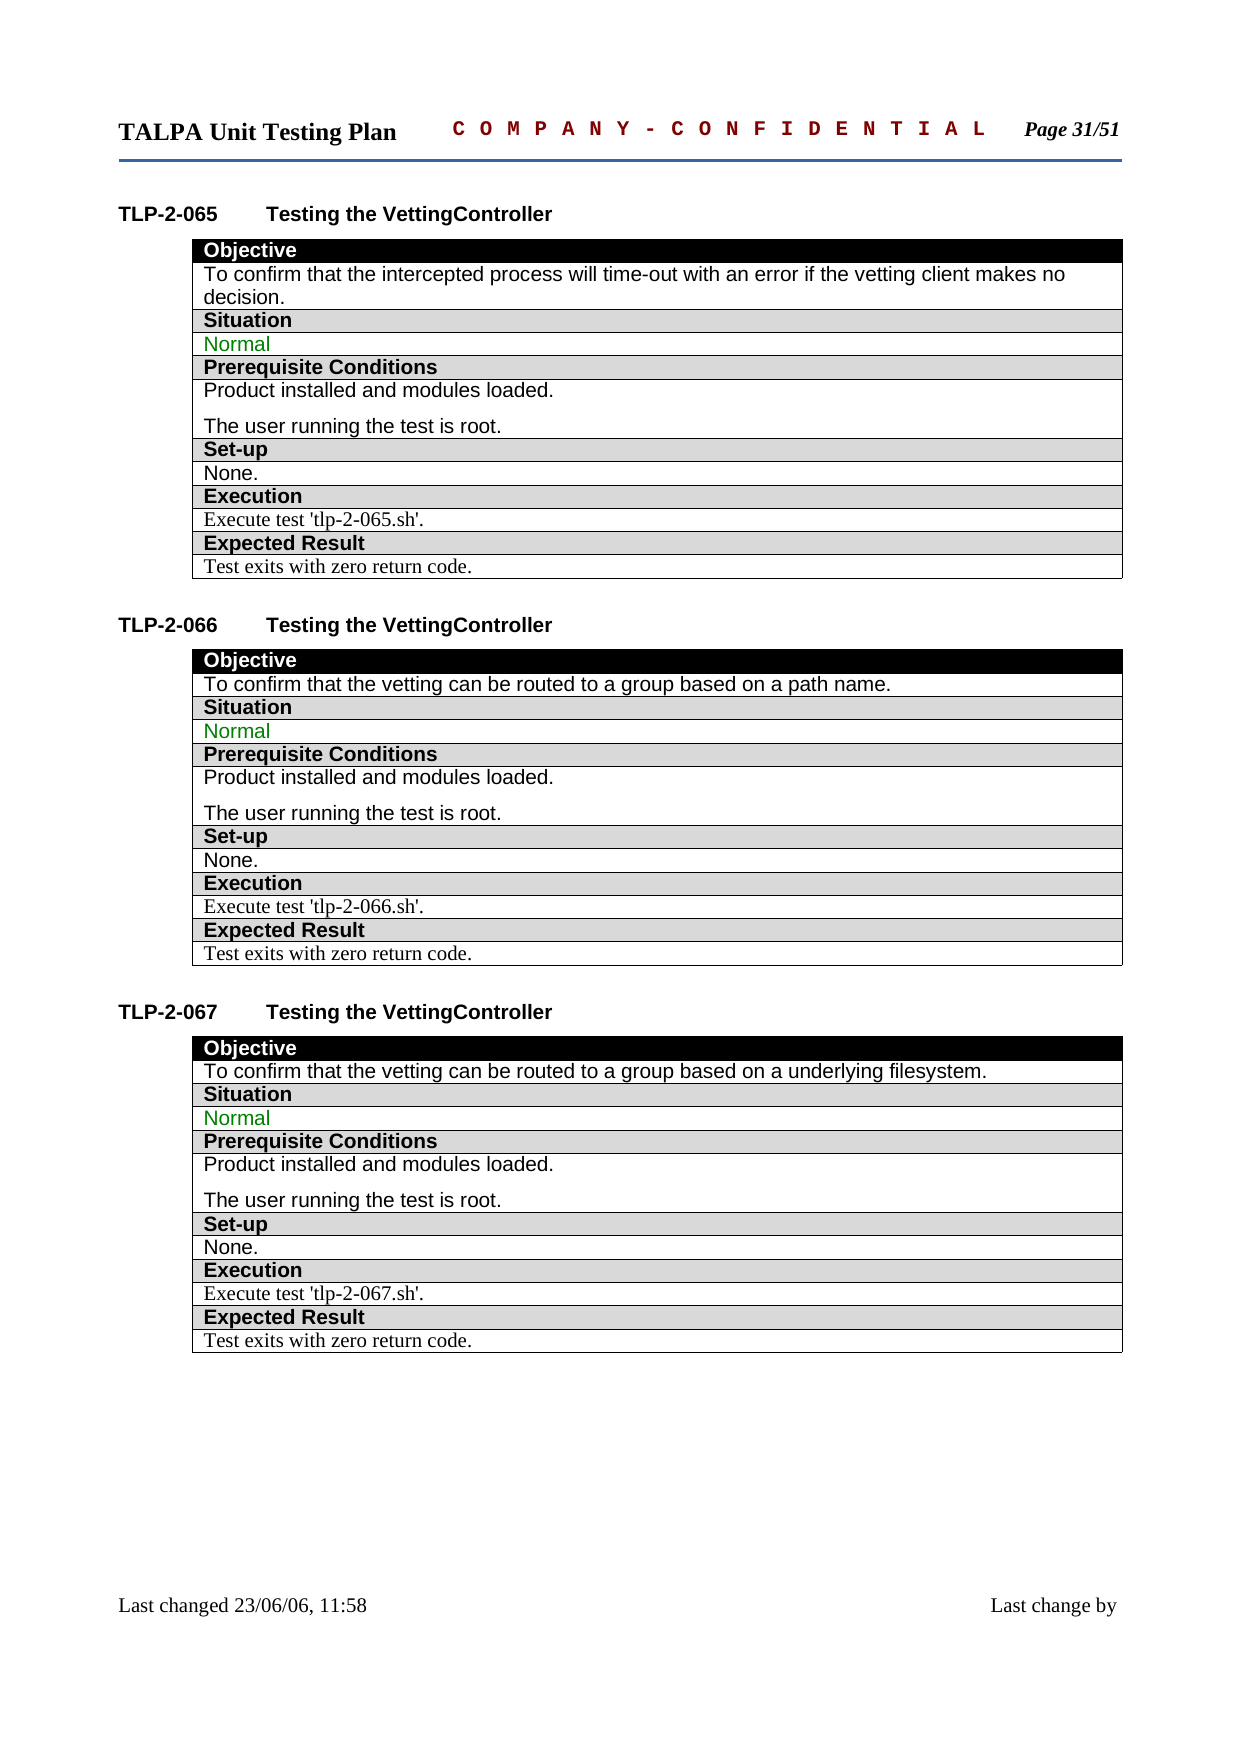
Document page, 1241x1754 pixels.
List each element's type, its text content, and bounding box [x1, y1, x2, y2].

table_cell Expected Result [193, 919, 1122, 941]
table_cell Situation [193, 310, 1122, 332]
table_cell None. [193, 1236, 1122, 1259]
table_cell Situation [193, 697, 1122, 719]
table_header Objective [193, 1037, 1122, 1060]
table_cell Prerequisite Conditions [193, 1131, 1122, 1153]
table_cell To confirm that the vetting can be routed to a group based on a path name. [193, 674, 1122, 696]
text TLP-2-067 Testing the VettingController [118, 1000, 1122, 1024]
table_cell To confirm that the intercepted process will time-out with an error if the vetting client makes no decision. [193, 263, 1122, 309]
table_cell Product installed and modules loaded. The user running the test is root. [193, 767, 1122, 825]
text TLP-2-066 Testing the VettingController [118, 613, 1122, 637]
table_cell Normal [193, 1107, 1122, 1130]
table_cell Product installed and modules loaded. The user running the test is root. [193, 380, 1122, 438]
table_cell Normal [193, 720, 1122, 743]
table_cell None. [193, 462, 1122, 485]
table_cell Test exits with zero return code. [193, 555, 1122, 578]
table_cell Prerequisite Conditions [193, 356, 1122, 379]
table_header Objective [193, 240, 1122, 262]
table_cell None. [193, 849, 1122, 872]
table_cell Set-up [193, 826, 1122, 848]
table_cell To confirm that the vetting can be routed to a group based on a underlying filesystem. [193, 1061, 1122, 1083]
text TLP-2-065 Testing the VettingController [118, 203, 1122, 226]
table_cell Expected Result [193, 1306, 1122, 1329]
table_cell Execution [193, 1260, 1122, 1282]
table_cell Execute test 'tlp-2-066.sh'. [193, 896, 1122, 918]
table_cell Expected Result [193, 532, 1122, 554]
table_cell Execution [193, 486, 1122, 508]
table_cell Normal [193, 333, 1122, 355]
table_header Objective [193, 650, 1122, 673]
table_cell Execute test 'tlp-2-065.sh'. [193, 509, 1122, 531]
table_cell Situation [193, 1084, 1122, 1106]
table_cell Product installed and modules loaded. The user running the test is root. [193, 1154, 1122, 1212]
table_cell Set-up [193, 439, 1122, 461]
table_cell Prerequisite Conditions [193, 744, 1122, 766]
table_cell Test exits with zero return code. [193, 1330, 1122, 1352]
table_cell Set-up [193, 1213, 1122, 1235]
table_cell Execution [193, 873, 1122, 895]
table_cell Execute test 'tlp-2-067.sh'. [193, 1283, 1122, 1305]
table_cell Test exits with zero return code. [193, 942, 1122, 965]
